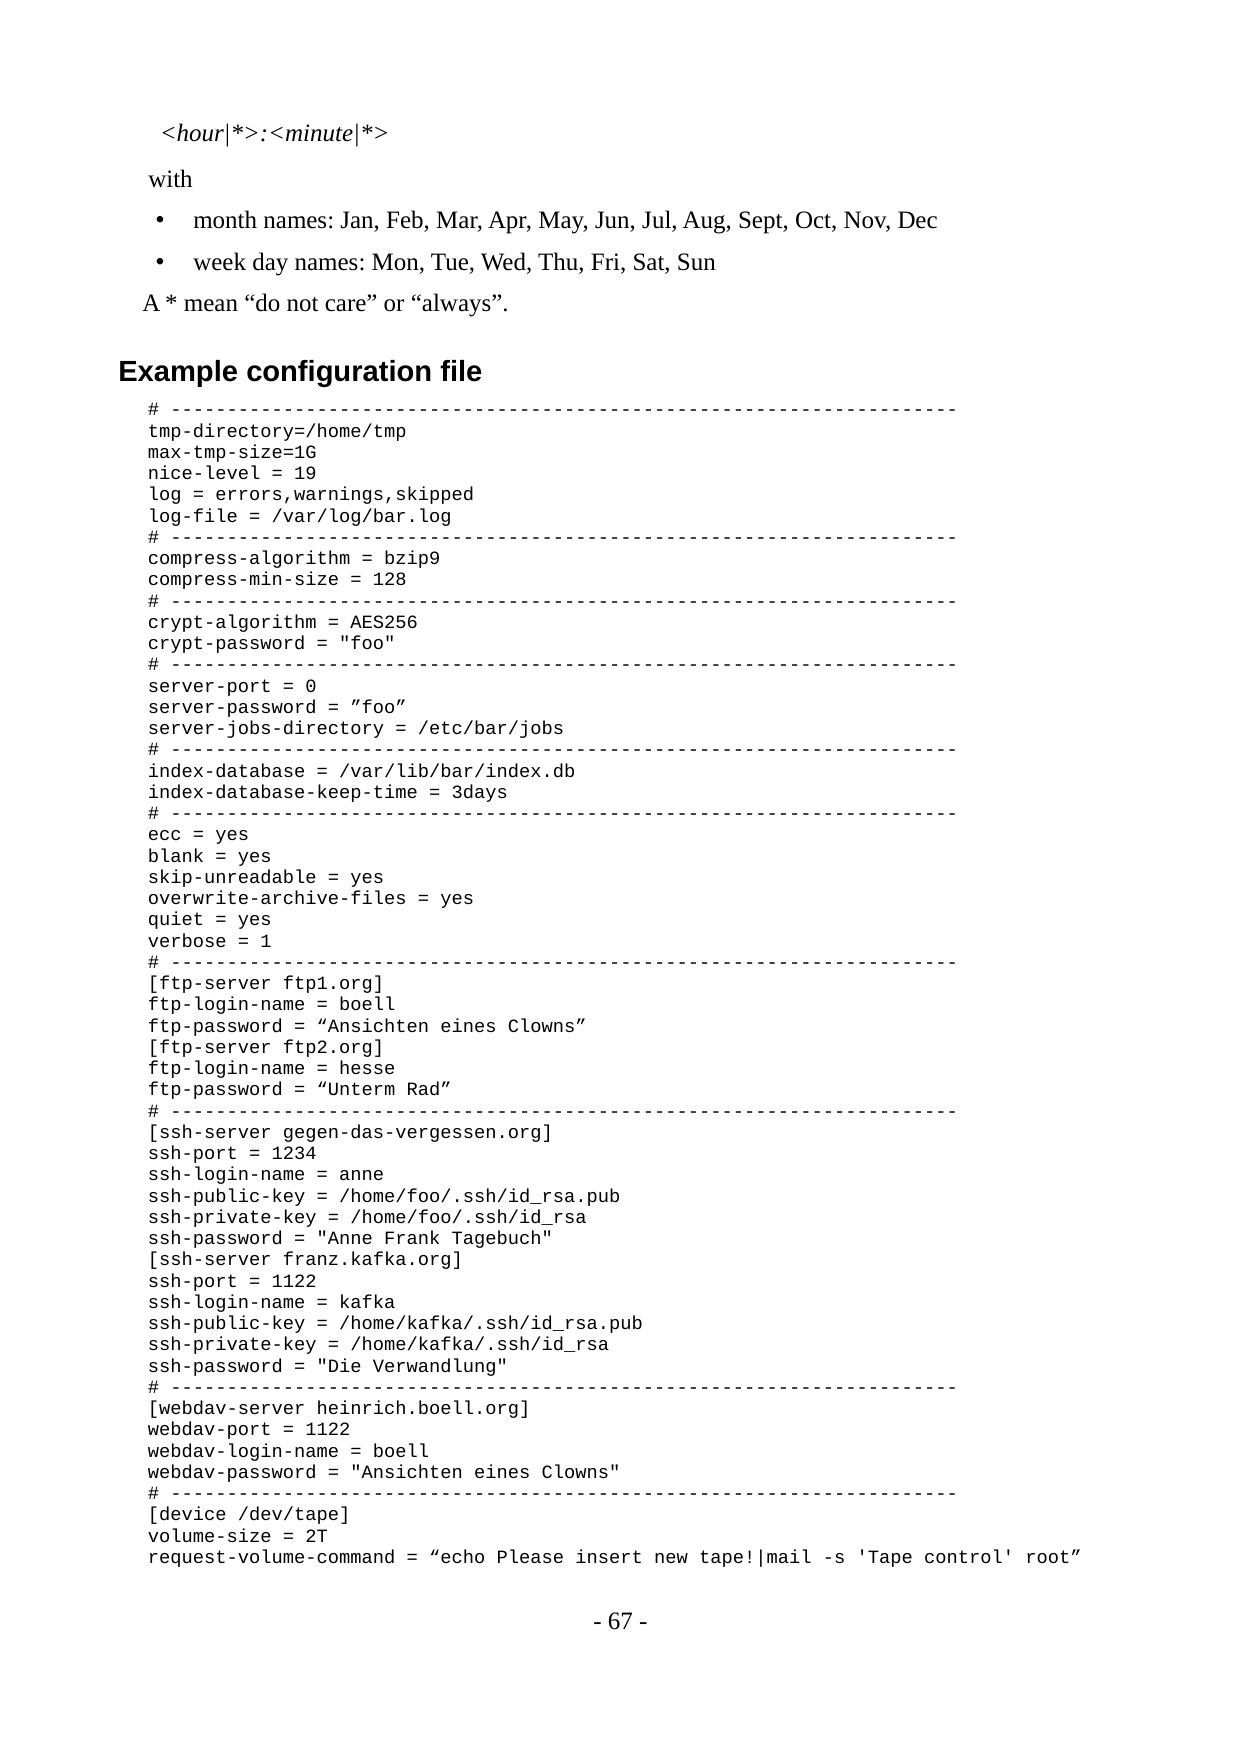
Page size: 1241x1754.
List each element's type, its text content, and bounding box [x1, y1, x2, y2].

text ssh-login-name = anne [148, 1165, 1122, 1186]
text quiet = yes [148, 910, 1122, 931]
text ftp-login-name = boell [148, 995, 1122, 1016]
text ssh-login-name = kafka [148, 1293, 1122, 1314]
subtitle Example configuration file [118, 354, 1122, 388]
text server-port = 0 [148, 676, 1122, 698]
text compress-algorithm = bzip9 [148, 549, 1122, 570]
text # ---------------------------------------------------------------------- [148, 528, 1122, 549]
text crypt-algorithm = AES256 [148, 613, 1122, 634]
text webdav-login-name = boell [148, 1441, 1122, 1463]
text ssh-password = "Anne Frank Tagebuch" [148, 1229, 1122, 1250]
text # ---------------------------------------------------------------------- [148, 655, 1122, 676]
text index-database-keep-time = 3days [148, 783, 1122, 804]
text # ---------------------------------------------------------------------- [148, 740, 1122, 761]
list month names: Jan, Feb, Mar, Apr, May, Jun, Jul, Aug, Sept, Oct, Nov, Dec [156, 205, 1122, 234]
text tmp-directory=/home/tmp [148, 421, 1122, 443]
text [ftp-server ftp1.org] [148, 974, 1122, 995]
text server-jobs-directory = /etc/bar/jobs [148, 719, 1122, 740]
text webdav-password = "Ansichten eines Clowns" [148, 1463, 1122, 1484]
text crypt-password = "foo" [148, 634, 1122, 655]
text ftp-login-name = hesse [148, 1059, 1122, 1080]
text request-volume-command = “echo Please insert new tape!|mail -s 'Tape control' root” [148, 1548, 1122, 1569]
text webdav-port = 1122 [148, 1420, 1122, 1441]
text [ftp-server ftp2.org] [148, 1038, 1122, 1059]
text [ssh-server gegen-das-vergessen.org] [148, 1123, 1122, 1144]
text [webdav-server heinrich.boell.org] [148, 1399, 1122, 1420]
text compress-min-size = 128 [148, 570, 1122, 591]
text log-file = /var/log/bar.log [148, 506, 1122, 528]
text ftp-password = “Unterm Rad” [148, 1080, 1122, 1101]
text # ---------------------------------------------------------------------- [148, 400, 1122, 421]
text ssh-port = 1122 [148, 1271, 1122, 1293]
text [device /dev/tape] [148, 1505, 1122, 1526]
text overwrite-archive-files = yes [148, 889, 1122, 910]
text # ---------------------------------------------------------------------- [148, 804, 1122, 825]
text ssh-public-key = /home/kafka/.ssh/id_rsa.pub [148, 1314, 1122, 1335]
text index-database = /var/lib/bar/index.db [148, 761, 1122, 783]
text # ---------------------------------------------------------------------- [148, 1101, 1122, 1123]
text [ssh-server franz.kafka.org] [148, 1250, 1122, 1271]
text ssh-private-key = /home/foo/.ssh/id_rsa [148, 1208, 1122, 1229]
list week day names: Mon, Tue, Wed, Thu, Fri, Sat, Sun [156, 247, 1122, 275]
text # ---------------------------------------------------------------------- [148, 953, 1122, 974]
text # ---------------------------------------------------------------------- [148, 591, 1122, 613]
text ssh-port = 1234 [148, 1144, 1122, 1165]
text A * mean “do not care” or “always”. [118, 288, 1122, 317]
text # ---------------------------------------------------------------------- [148, 1484, 1122, 1505]
text with [148, 164, 1122, 193]
text ftp-password = “Ansichten eines Clowns” [148, 1016, 1122, 1038]
text <hour|*>:<minute|*> [159, 118, 1122, 147]
text ssh-password = "Die Verwandlung" [148, 1356, 1122, 1378]
text max-tmp-size=1G [148, 443, 1122, 464]
text server-password = ”foo” [148, 698, 1122, 719]
text skip-unreadable = yes [148, 868, 1122, 889]
text # ---------------------------------------------------------------------- [148, 1378, 1122, 1399]
text log = errors,warnings,skipped [148, 485, 1122, 506]
text ssh-private-key = /home/kafka/.ssh/id_rsa [148, 1335, 1122, 1356]
text nice-level = 19 [148, 464, 1122, 485]
text blank = yes [148, 846, 1122, 868]
text volume-size = 2T [148, 1526, 1122, 1548]
text verbose = 1 [148, 931, 1122, 953]
text ecc = yes [148, 825, 1122, 846]
text ssh-public-key = /home/foo/.ssh/id_rsa.pub [148, 1186, 1122, 1208]
